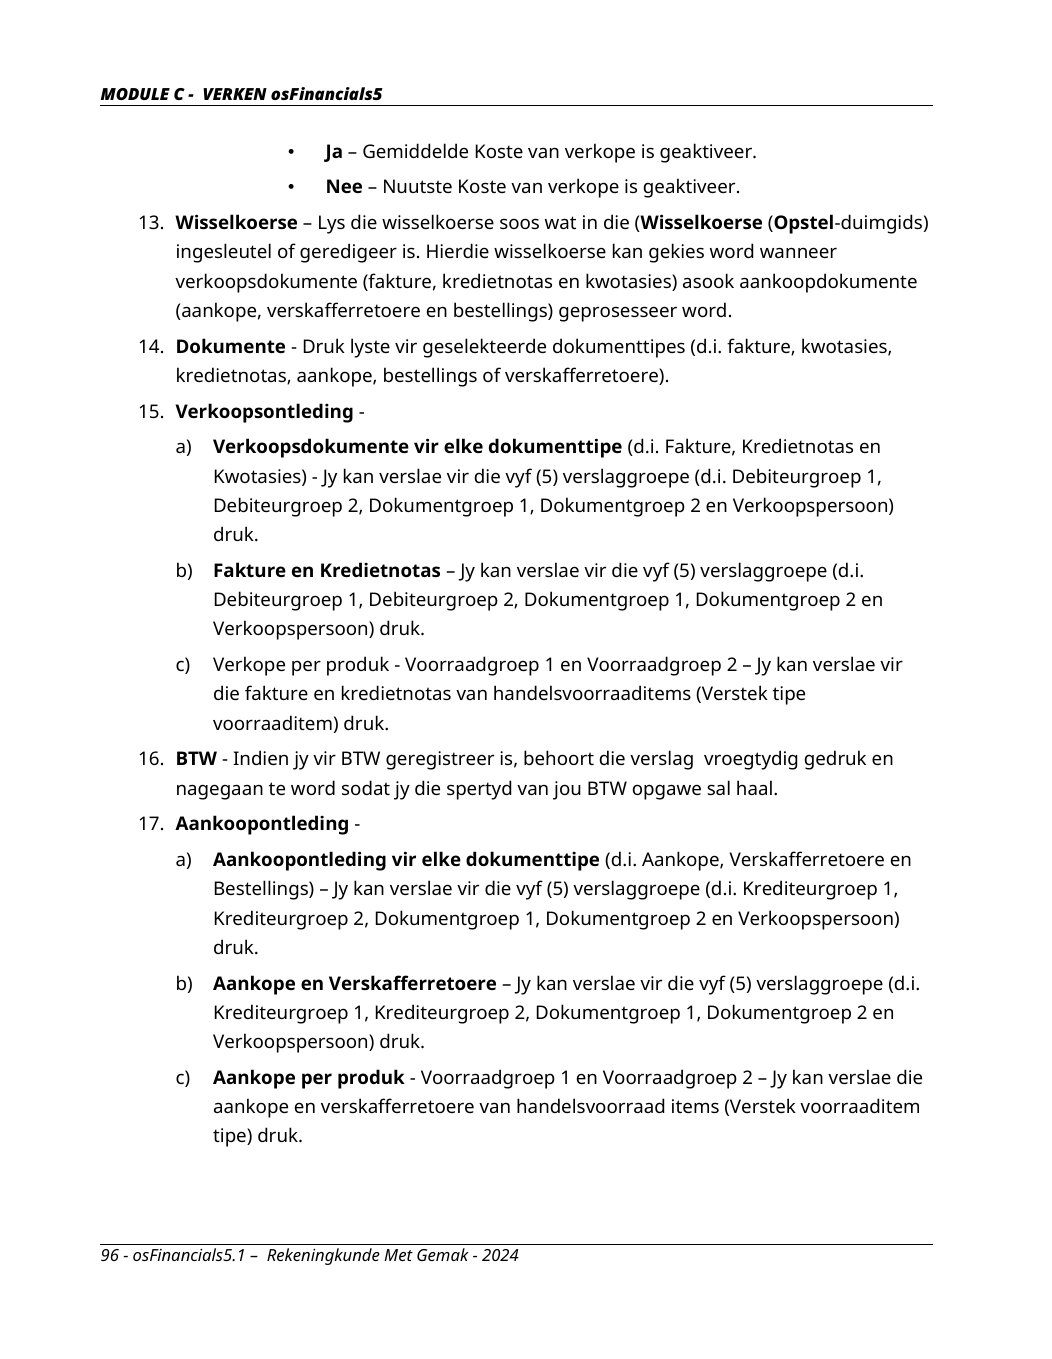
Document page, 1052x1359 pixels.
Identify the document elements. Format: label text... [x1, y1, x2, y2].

list BTW - Indien jy vir BTW geregistreer is, behoort die verslag vroegtydig gedruk en nagegaan te word sodat jy die spertyd van jou BTW opgawe sal haal. [138, 746, 933, 801]
list Verkoopsdokumente vir elke dokumenttipe (d.i. Fakture, Kredietnotas en Kwotasies) - Jy kan verslae vir die vyf (5) verslaggroepe (d.i. Debiteurgroep 1, Debiteurgroep 2, Dokumentgroep 1, Dokumentgroep 2 en Verkoopspersoon) druk. [175, 434, 933, 547]
list Wisselkoerse – Lys die wisselkoerse soos wat in die (Wisselkoerse (Opstel-duimgids) ingesleutel of geredigeer is. Hierdie wisselkoerse kan gekies word wanneer verkoopsdokumente (fakture, kredietnotas en kwotasies) asook aankoopdokumente (aankope, verskafferretoere en bestellings) geprosesseer word. [138, 209, 933, 323]
list Dokumente - Druk lyste vir geselekteerde dokumenttipes (d.i. fakture, kwotasies, kredietnotas, aankope, bestellings of verskafferretoere). [138, 333, 933, 388]
list Aankope en Verskafferretoere – Jy kan verslae vir die vyf (5) verslaggroepe (d.i. Krediteurgroep 1, Krediteurgroep 2, Dokumentgroep 1, Dokumentgroep 2 en Verkoopspersoon) druk. [175, 970, 933, 1054]
list Ja – Gemiddelde Koste van verkope is geaktiveer. [288, 138, 933, 163]
list Verkope per produk - Voorraadgroep 1 en Voorraadgroep 2 – Jy kan verslae vir die fakture en kredietnotas van handelsvoorraaditems (Verstek tipe voorraaditem) druk. [175, 651, 933, 736]
list Aankoopontleding - [138, 811, 933, 836]
list Aankope per produk - Voorraadgroep 1 en Voorraadgroep 2 – Jy kan verslae die aankope en verskafferretoere van handelsvoorraad items (Verstek voorraaditem tipe) druk. [175, 1064, 933, 1148]
list Aankoopontleding vir elke dokumenttipe (d.i. Aankope, Verskafferretoere en Bestellings) – Jy kan verslae vir die vyf (5) verslaggroepe (d.i. Krediteurgroep 1, Krediteurgroep 2, Dokumentgroep 1, Dokumentgroep 2 en Verkoopspersoon) druk. [175, 846, 933, 960]
list Verkoopsontleding - [138, 398, 933, 423]
list Fakture en Kredietnotas – Jy kan verslae vir die vyf (5) verslaggroepe (d.i. Debiteurgroep 1, Debiteurgroep 2, Dokumentgroep 1, Dokumentgroep 2 en Verkoopspersoon) druk. [175, 557, 933, 641]
list Nee – Nuutste Koste van verkope is geaktiveer. [288, 174, 933, 199]
